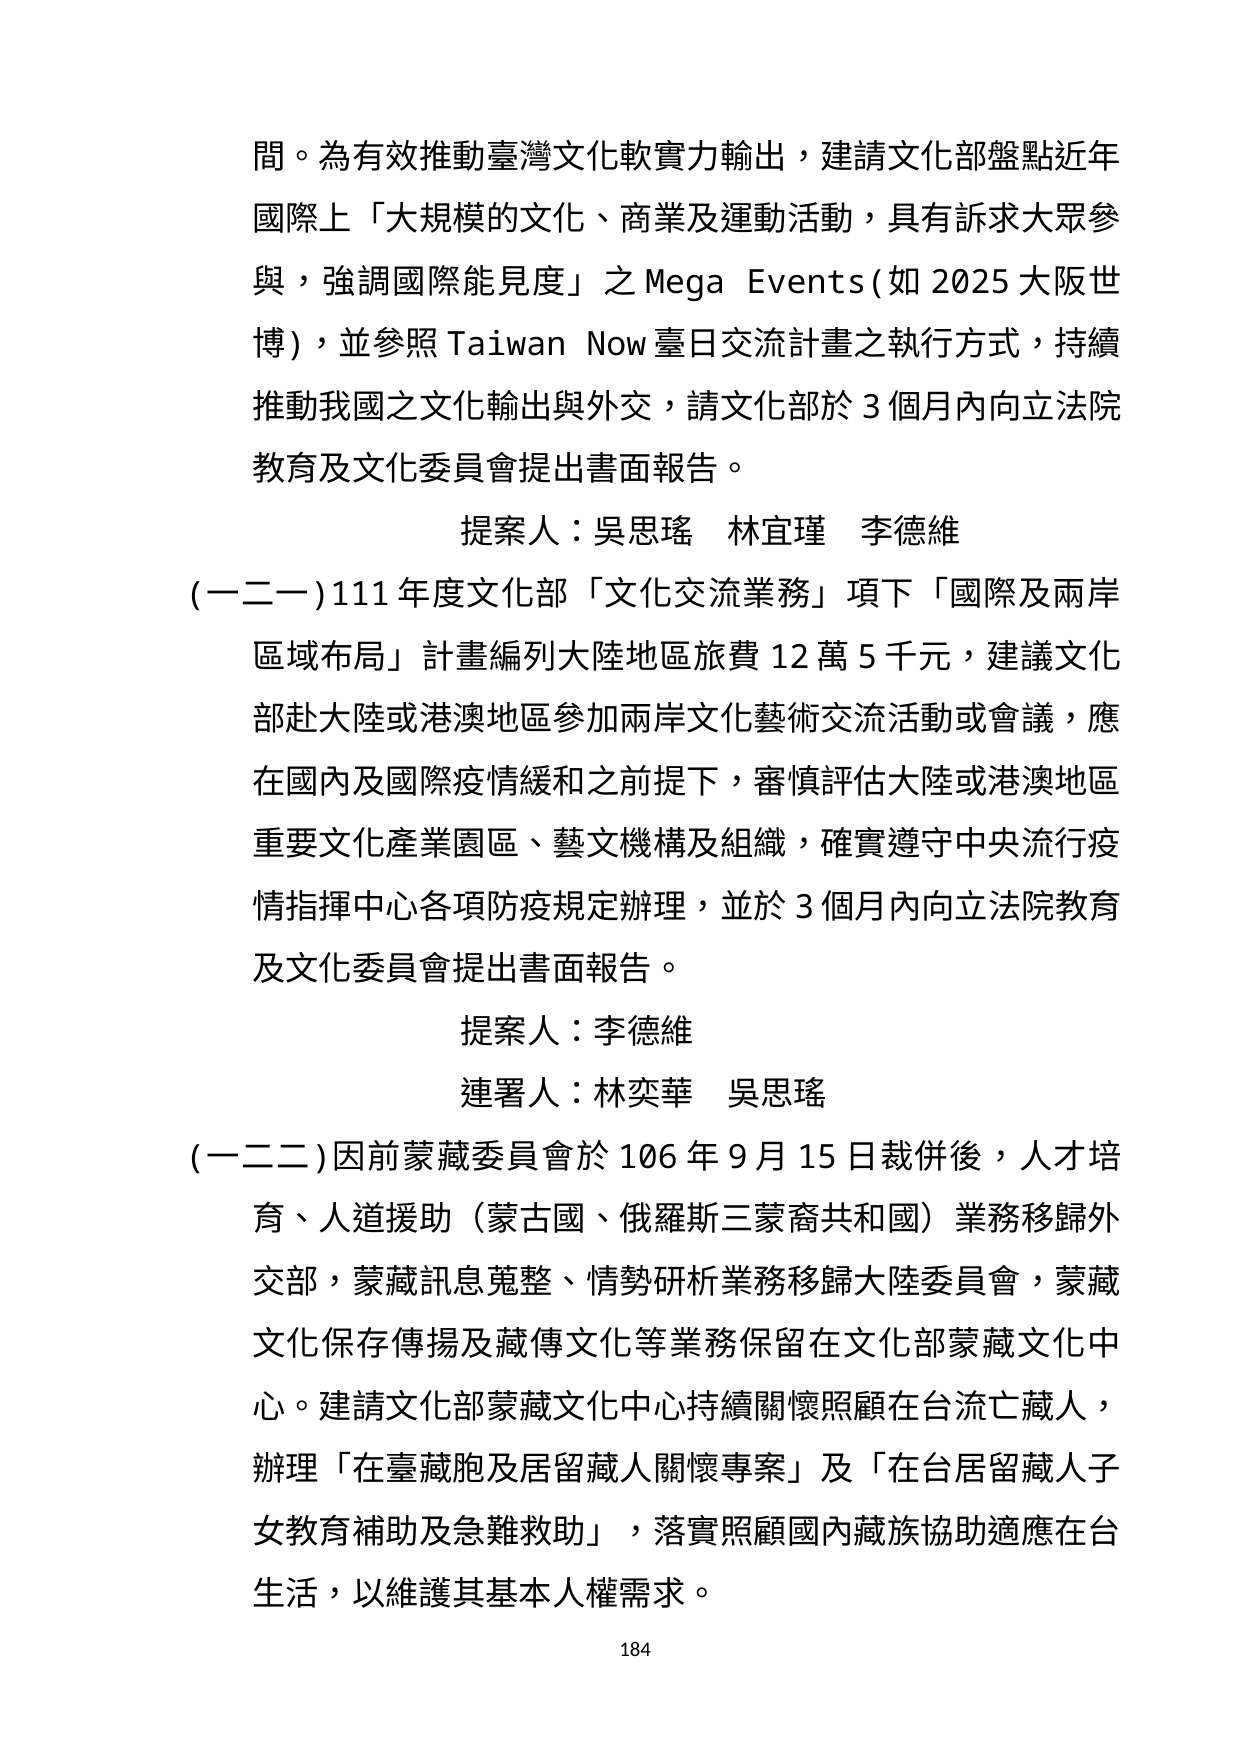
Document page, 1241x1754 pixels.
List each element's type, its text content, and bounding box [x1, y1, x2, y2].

text 間。為有效推動臺灣文化軟實力輸出，建請文化部盤點近年國際上「大規模的文化、商業及運動活動，具有訴求大眾參與，強調國際能見度」之Mega Events(如2025大阪世博)，並參照Taiwan Now臺日交流計畫之執行方式，持續推動我國之文化輸出與外交，請文化部於3個月內向立法院教育及文化委員會提出書面報告。 [185, 112, 1122, 487]
text (一二二)因前蒙藏委員會於106年9月15日裁併後，人才培育、人道援助（蒙古國、俄羅斯三蒙裔共和國）業務移歸外交部，蒙藏訊息蒐整、情勢研析業務移歸大陸委員會，蒙藏文化保存傳揚及藏傳文化等業務保留在文化部蒙藏文化中心。建請文化部蒙藏文化中心持續關懷照顧在台流亡藏人，辦理「在臺藏胞及居留藏人關懷專案」及「在台居留藏人子女教育補助及急難救助」，落實照顧國內藏族協助適應在台生活，以維護其基本人權需求。 [185, 1112, 1122, 1612]
text (一二一)111年度文化部「文化交流業務」項下「國際及兩岸區域布局」計畫編列大陸地區旅費12萬5千元，建議文化部赴大陸或港澳地區參加兩岸文化藝術交流活動或會議，應在國內及國際疫情緩和之前提下，審慎評估大陸或港澳地區重要文化產業園區、藝文機構及組織，確實遵守中央流行疫情指揮中心各項防疫規定辦理，並於3個月內向立法院教育及文化委員會提出書面報告。 [185, 550, 1122, 987]
text 連署人：林奕華 吳思瑤 [460, 1050, 1122, 1112]
text 提案人：吳思瑤 林宜瑾 李德維 [460, 487, 1122, 550]
text 提案人：李德維 [460, 987, 1122, 1050]
